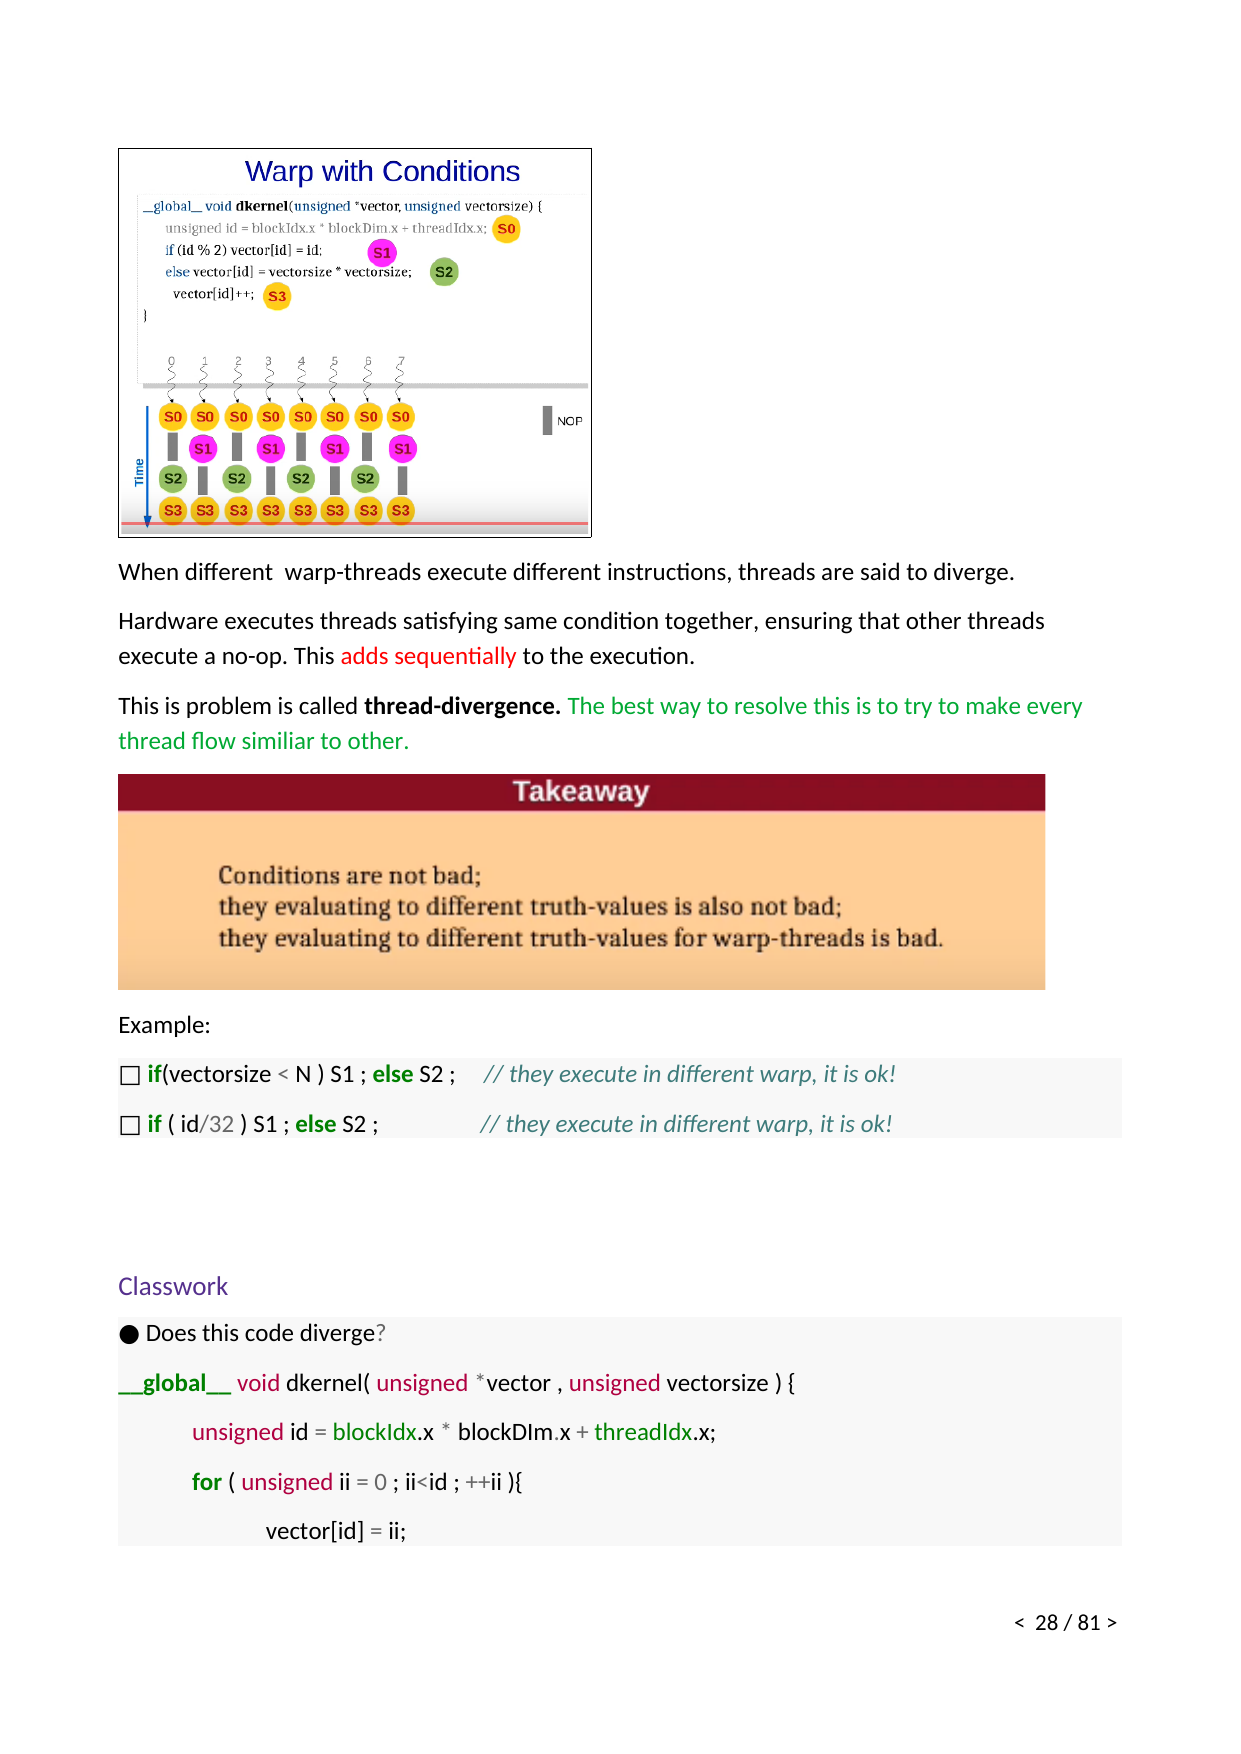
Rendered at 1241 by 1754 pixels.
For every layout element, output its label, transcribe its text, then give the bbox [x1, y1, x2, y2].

text ● Does this code diverge? [118, 1317, 1122, 1348]
text unsigned id = blockIdx.x * blockDIm.x + threadIdx.x; [118, 1416, 1122, 1447]
text Hardware executes threads satisfying same condition together, ensuring that other threads execute a no-op. This adds sequentially to the execution. [118, 605, 1122, 671]
text □ if(vectorsize < N ) S1 ; else S2 ; // they execute in different warp, it is ok! [118, 1058, 1122, 1089]
text vector[id] = ii; [118, 1515, 1122, 1546]
picture [118, 774, 1046, 990]
subtitle Classwork [118, 1269, 1122, 1302]
text __global__ void dkernel( unsigned *vector , unsigned vectorsize ) { [118, 1367, 1122, 1397]
text This is problem is called thread-divergence. The best way to resolve this is to try to make every thread flow similiar to other. [118, 690, 1122, 756]
text Example: [118, 1009, 1122, 1039]
text for ( unsigned ii = 0 ; ii<id ; ++ii ){ [118, 1466, 1122, 1496]
picture [121, 150, 589, 534]
text □ if ( id/32 ) S1 ; else S2 ; // they execute in different warp, it is ok! [118, 1108, 1122, 1138]
text When different warp-threads execute different instructions, threads are said to diverge. [118, 556, 1122, 586]
